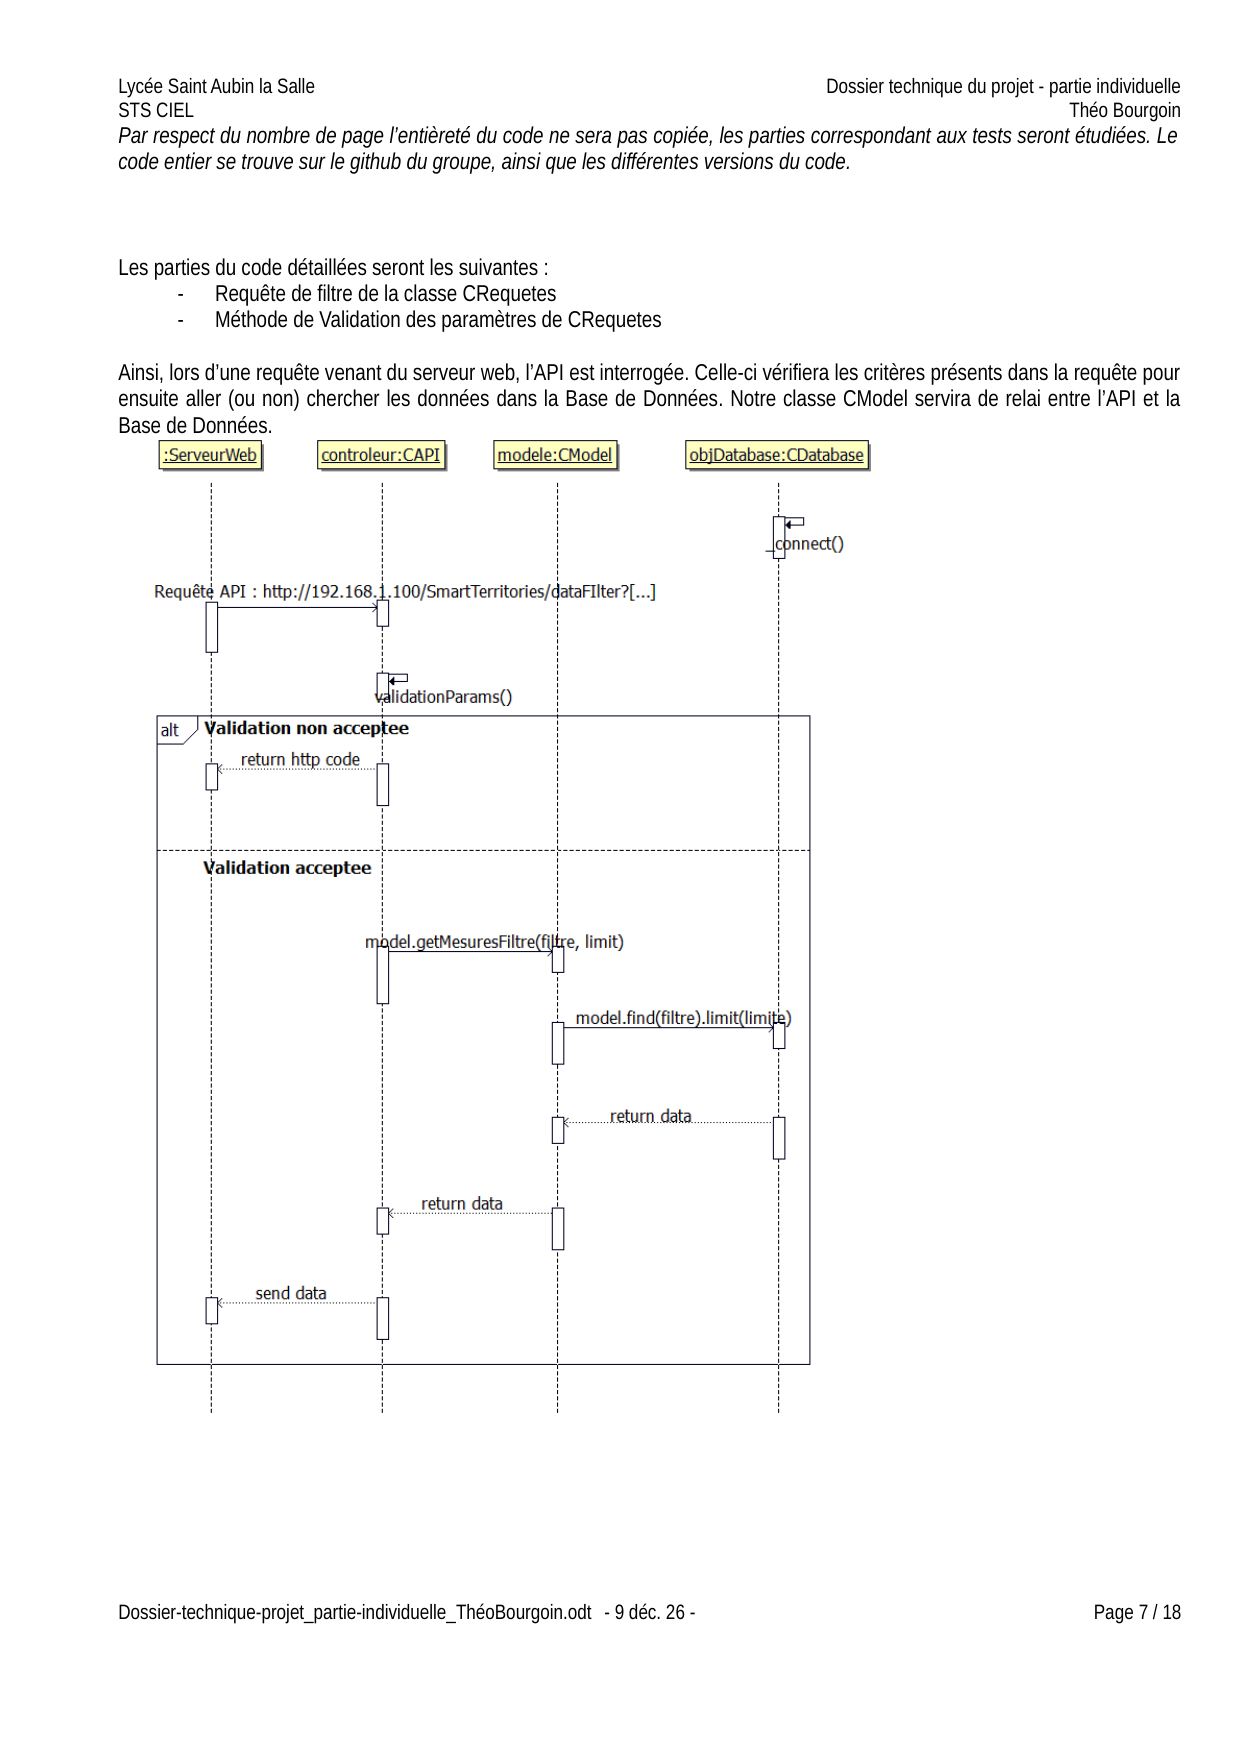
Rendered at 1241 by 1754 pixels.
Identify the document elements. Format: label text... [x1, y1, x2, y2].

text Les parties du code détaillées seront les suivantes : [118, 253, 1181, 280]
text Par respect du nombre de page l’entièreté du code ne sera pas copiée, les parties correspondant aux tests seront étudiées. Le code entier se trouve sur le github du groupe, ainsi que les différentes versions du code. [118, 122, 1181, 174]
text Ainsi, lors d’une requête venant du serveur web, l’API est interrogée. Celle-ci vérifiera les critères présents dans la requête pour ensuite aller (ou non) chercher les données dans la Base de Données. Notre classe CModel servira de relai entre l’API et la Base de Données. [118, 359, 1181, 438]
list Requête de filtre de la classe CRequetes [177, 280, 1181, 306]
list Méthode de Validation des paramètres de CRequetes [177, 306, 1181, 333]
